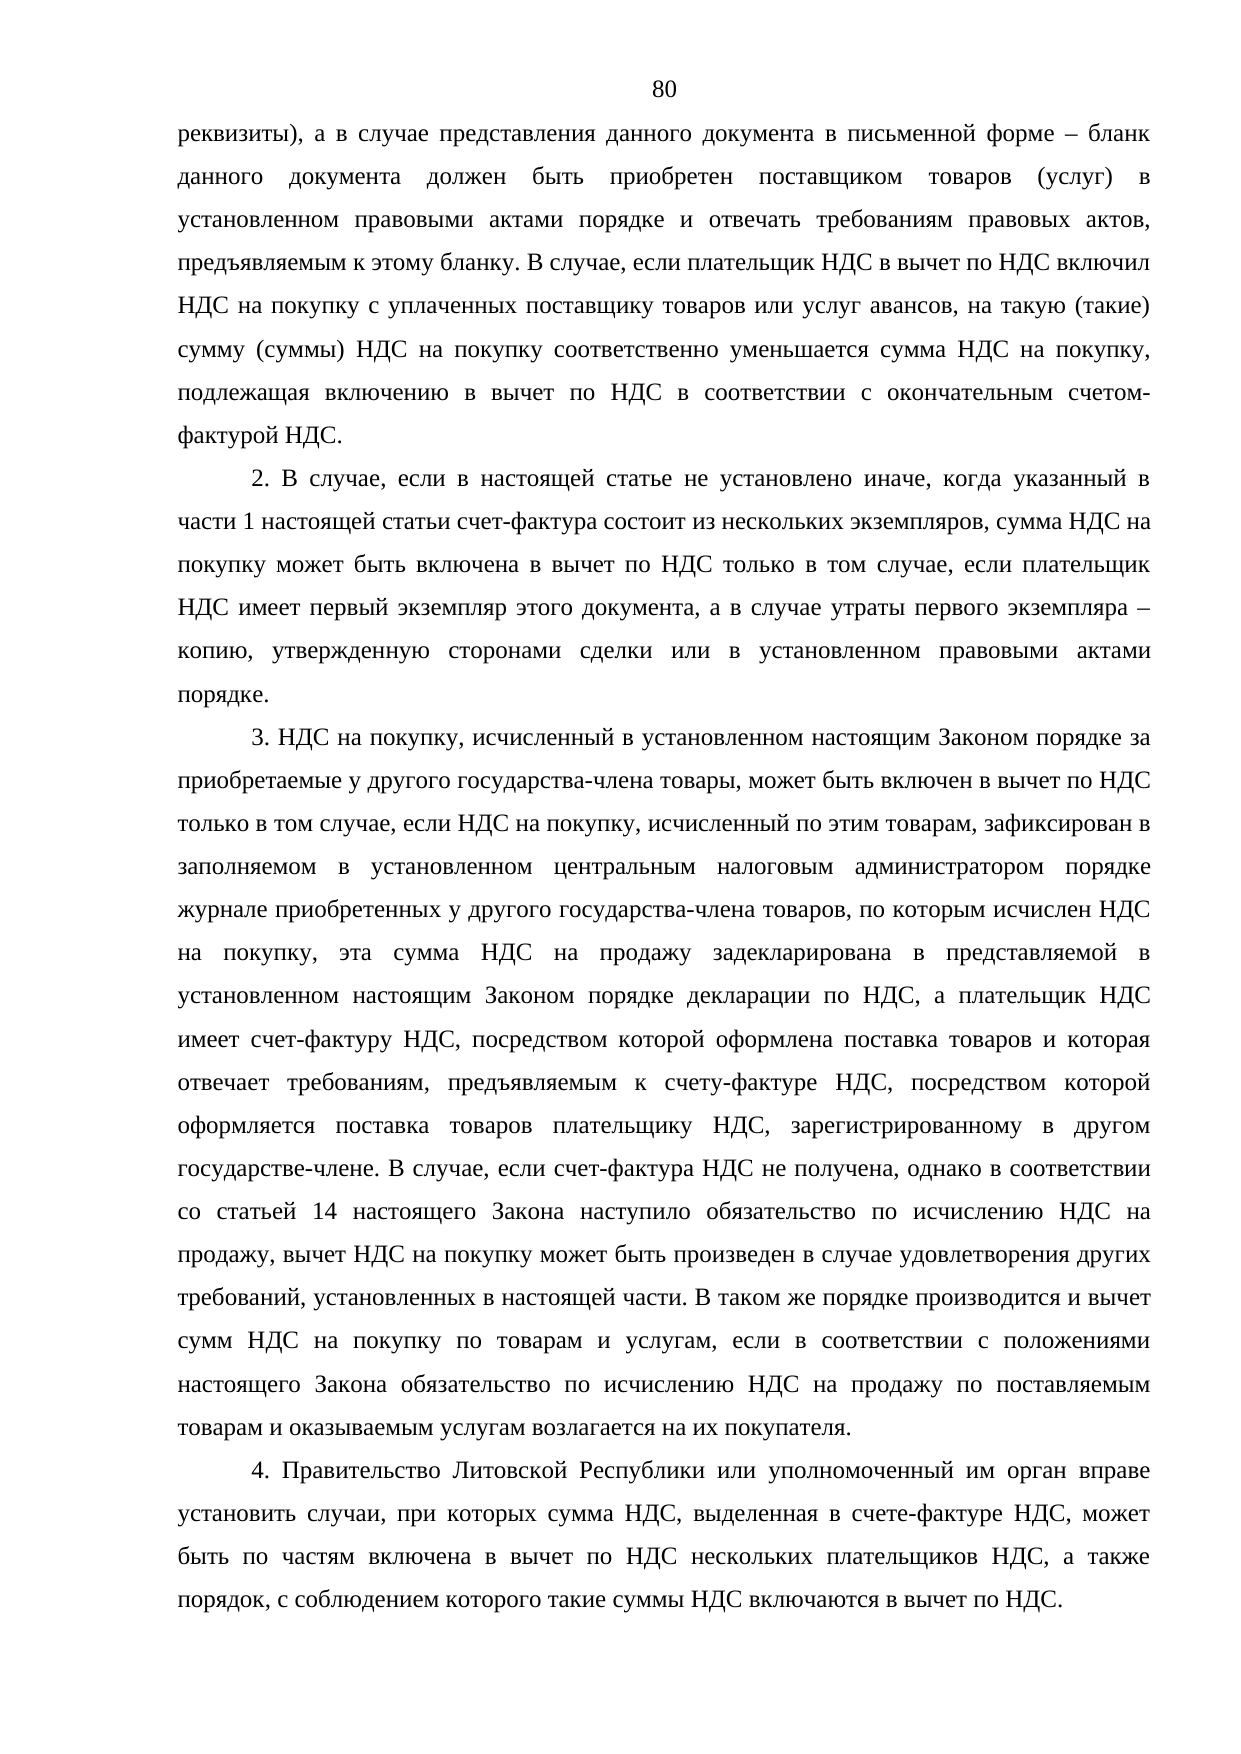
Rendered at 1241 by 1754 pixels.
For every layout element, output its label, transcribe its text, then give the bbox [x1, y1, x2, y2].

text 3. НДС на покупку, исчисленный в установленном настоящим Законом порядке за приобретаемые у другого государства-члена товары, может быть включен в вычет по НДС только в том случае, если НДС на покупку, исчисленный по этим товарам, зафиксирован в заполняемом в установленном центральным налоговым администратором порядке журнале приобретенных у другого государства-члена товаров, по которым исчислен НДС на покупку, эта сумма НДС на продажу задекларирована в представляемой в установленном настоящим Законом порядке декларации по НДС, а плательщик НДС имеет счет-фактуру НДС, посредством которой оформлена поставка товаров и которая отвечает требованиям, предъявляемым к счету-фактуре НДС, посредством которой оформляется поставка товаров плательщику НДС, зарегистрированному в другом государстве-члене. В случае, если счет-фактура НДС не получена, однако в соответствии со статьей 14 настоящего Закона наступило обязательство по исчислению НДС на продажу, вычет НДС на покупку может быть произведен в случае удовлетворения других требований, установленных в настоящей части. В таком же порядке производится и вычет сумм НДС на покупку по товарам и услугам, если в соответствии с положениями настоящего Закона обязательство по исчислению НДС на продажу по поставляемым товарам и оказываемым услугам возлагается на их покупателя. [177, 722, 1152, 1441]
text 4. Правительство Литовской Республики или уполномоченный им орган вправе установить случаи, при которых сумма НДС, выделенная в счете-фактуре НДС, может быть по частям включена в вычет по НДС нескольких плательщиков НДС, а также порядок, с соблюдением которого такие суммы НДС включаются в вычет по НДС. [177, 1455, 1152, 1613]
text 2. В случае, если в настоящей статье не установлено иначе, когда указанный в части 1 настоящей статьи счет-фактура состоит из нескольких экземпляров, сумма НДС на покупку может быть включена в вычет по НДС только в том случае, если плательщик НДС имеет первый экземпляр этого документа, а в случае утраты первого экземпляра – копию, утвержденную сторонами сделки или в установленном правовыми актами порядке. [177, 463, 1152, 707]
text реквизиты), а в случае представления данного документа в письменной форме – бланк данного документа должен быть приобретен поставщиком товаров (услуг) в установленном правовыми актами порядке и отвечать требованиям правовых актов, предъявляемым к этому бланку. В случае, если плательщик НДС в вычет по НДС включил НДС на покупку с уплаченных поставщику товаров или услуг авансов, на такую (такие) сумму (суммы) НДС на покупку соответственно уменьшается сумма НДС на покупку, подлежащая включению в вычет по НДС в соответствии с окончательным счетом-фактурой НДС. [177, 118, 1152, 449]
